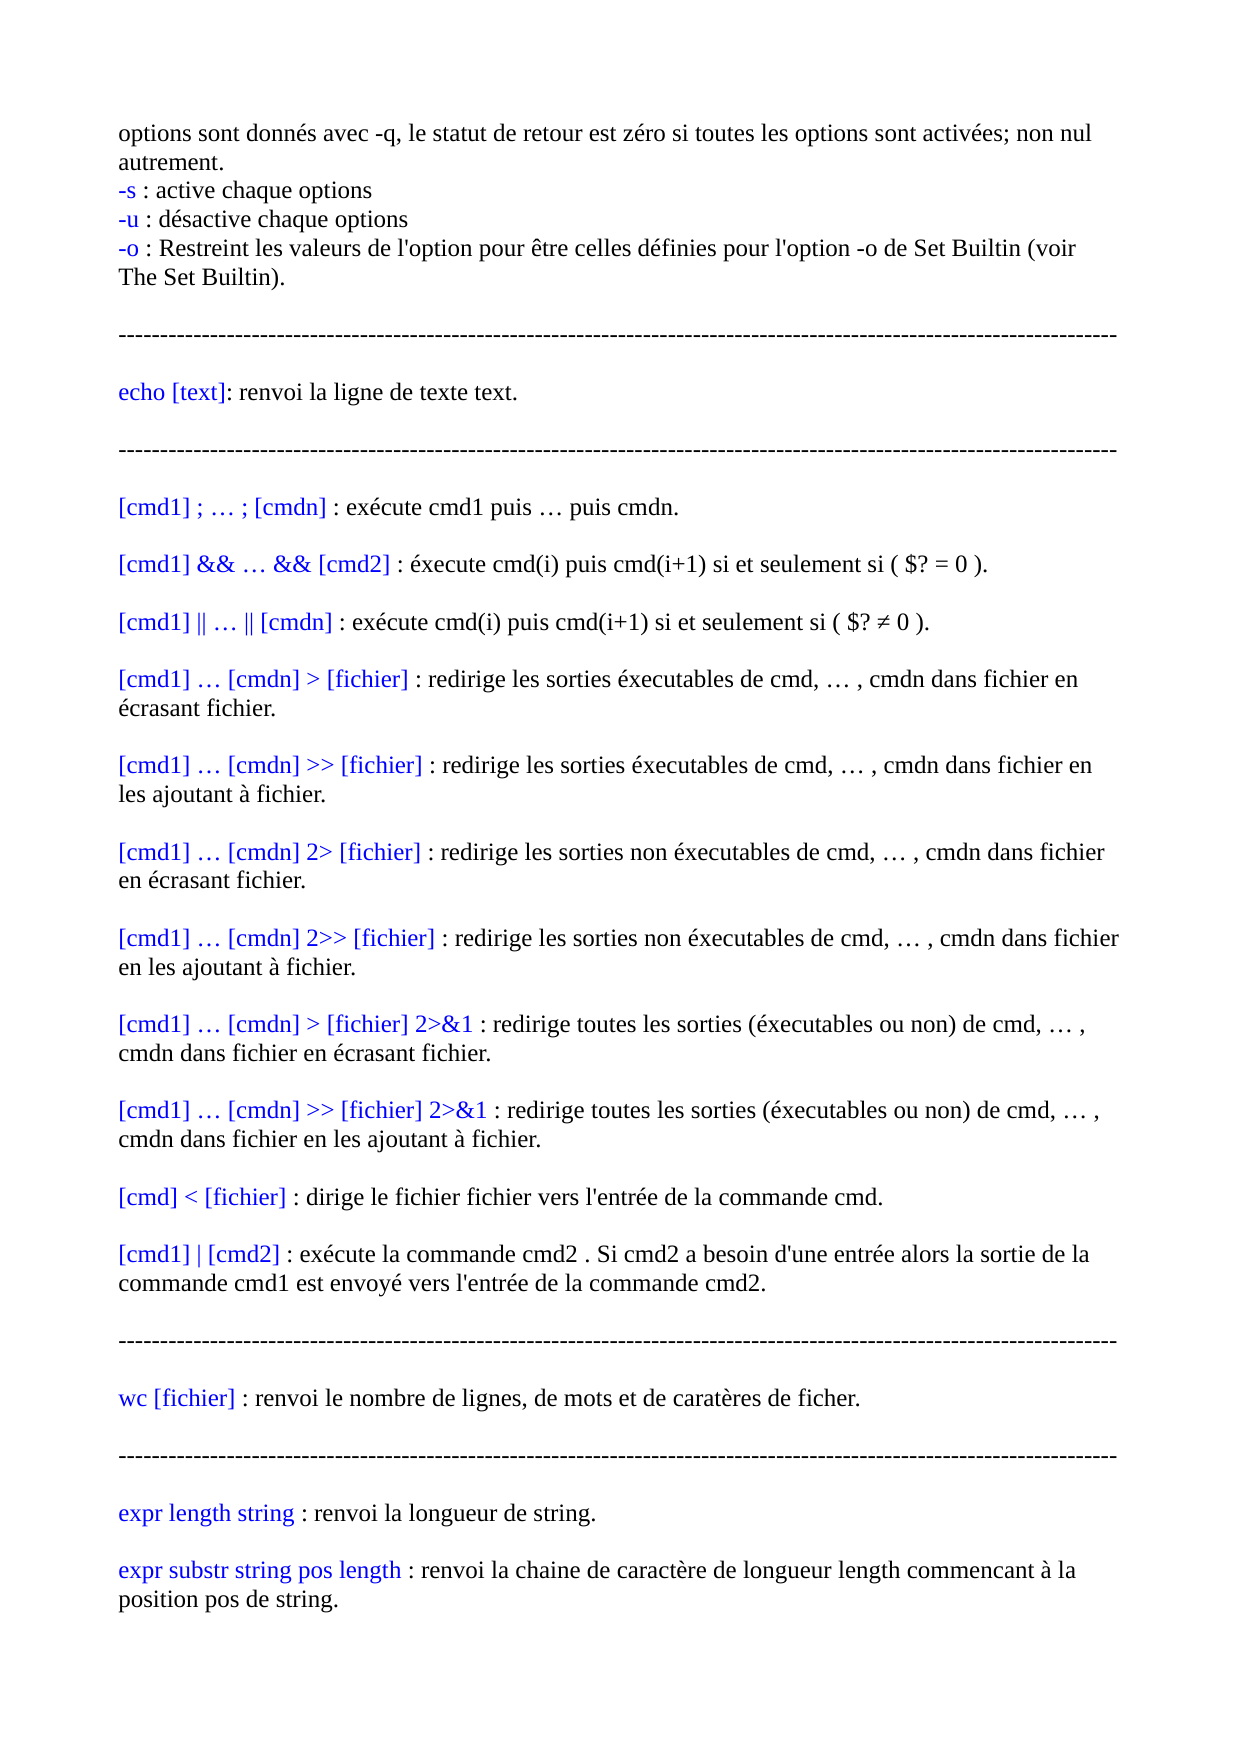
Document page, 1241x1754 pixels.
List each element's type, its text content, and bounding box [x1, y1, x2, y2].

text [cmd1] … [cmdn] >> [fichier] 2>&1 : redirige toutes les sorties (éxecutables ou non) de cmd, … , cmdn dans fichier en les ajoutant à fichier. [118, 1096, 1122, 1153]
text [cmd1] … [cmdn] >> [fichier] : redirige les sorties éxecutables de cmd, … , cmdn dans fichier en les ajoutant à fichier. [118, 751, 1122, 808]
text -u : désactive chaque options [118, 204, 1122, 233]
text expr length string : renvoi la longueur de string. [118, 1498, 1122, 1527]
text expr substr string pos length : renvoi la chaine de caractère de longueur length commencant à la position pos de string. [118, 1556, 1122, 1613]
text -s : active chaque options [118, 176, 1122, 204]
text [cmd1] … [cmdn] 2>> [fichier] : redirige les sorties non éxecutables de cmd, … , cmdn dans fichier en les ajoutant à fichier. [118, 923, 1122, 981]
text ------------------------------------------------------------------------------------------------------------------------ [118, 1326, 1122, 1354]
text [cmd1] … [cmdn] 2> [fichier] : redirige les sorties non éxecutables de cmd, … , cmdn dans fichier en écrasant fichier. [118, 837, 1122, 894]
text [cmd1] ; … ; [cmdn] : exécute cmd1 puis … puis cmdn. [118, 492, 1122, 521]
text ------------------------------------------------------------------------------------------------------------------------ [118, 319, 1122, 348]
text [cmd1] … [cmdn] > [fichier] 2>&1 : redirige toutes les sorties (éxecutables ou non) de cmd, … , cmdn dans fichier en écrasant fichier. [118, 1009, 1122, 1067]
text options sont donnés avec -q, le statut de retour est zéro si toutes les options sont activées; non nul autrement. [118, 118, 1122, 176]
text [cmd1] | [cmd2] : exécute la commande cmd2 . Si cmd2 a besoin d'une entrée alors la sortie de la commande cmd1 est envoyé vers l'entrée de la commande cmd2. [118, 1239, 1122, 1297]
text echo [text]: renvoi la ligne de texte text. [118, 377, 1122, 406]
text The Set Builtin). [118, 262, 1122, 291]
text -o : Restreint les valeurs de l'option pour être celles définies pour l'option -o de Set Builtin (voir [118, 233, 1122, 262]
text [cmd1] … [cmdn] > [fichier] : redirige les sorties éxecutables de cmd, … , cmdn dans fichier en écrasant fichier. [118, 664, 1122, 722]
text ------------------------------------------------------------------------------------------------------------------------ [118, 1441, 1122, 1469]
text wc [fichier] : renvoi le nombre de lignes, de mots et de caratères de ficher. [118, 1383, 1122, 1412]
text [cmd1] && … && [cmd2] : éxecute cmd(i) puis cmd(i+1) si et seulement si ( $? = 0 ). [118, 549, 1122, 578]
text [cmd1] || … || [cmdn] : exécute cmd(i) puis cmd(i+1) si et seulement si ( $? ≠ 0 ). [118, 607, 1122, 636]
text [cmd] < [fichier] : dirige le fichier fichier vers l'entrée de la commande cmd. [118, 1182, 1122, 1211]
text ------------------------------------------------------------------------------------------------------------------------ [118, 434, 1122, 463]
